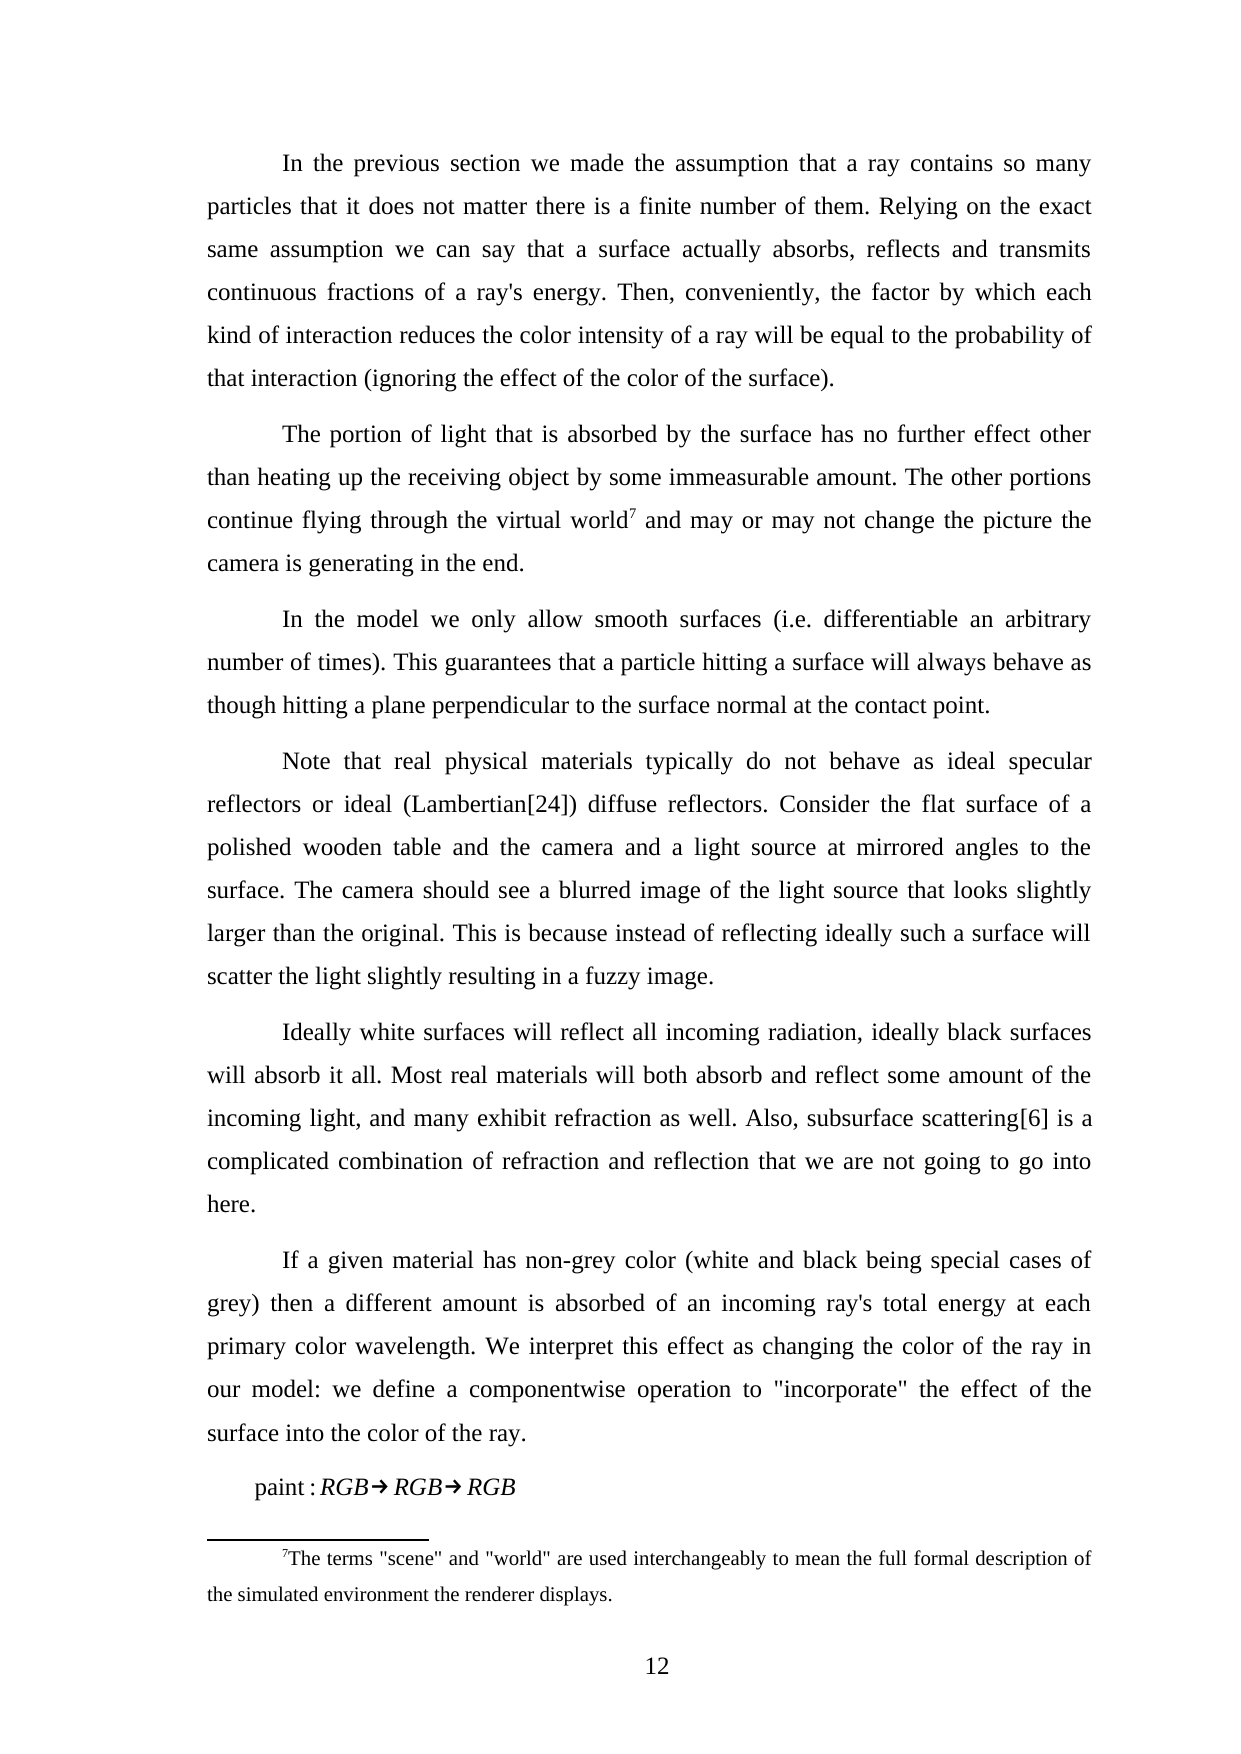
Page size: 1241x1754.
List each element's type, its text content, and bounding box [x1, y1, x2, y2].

text The portion of light that is absorbed by the surface has no further effect other than heating up the receiving object by some immeasurable amount. The other portions continue flying through the virtual world and may or may not change the picture the camera is generating in the end. [207, 419, 1092, 577]
text The terms "scene" and "world" are used interchangeably to mean the full formal description of the simulated environment the renderer displays. [207, 1546, 1092, 1606]
text In the previous section we made the assumption that a ray contains so many particles that it does not matter there is a finite number of them. Relying on the exact same assumption we can say that a surface actually absorbs, reflects and transmits continuous fractions of a ray's energy. Then, conveniently, the factor by which each kind of interaction reduces the color intensity of a ray will be equal to the probability of that interaction (ignoring the effect of the color of the surface). [207, 148, 1092, 392]
text Note that real physical materials typically do not behave as ideal specular reflectors or ideal (Lambertian[24]) diffuse reflectors. Consider the flat surface of a polished wooden table and the camera and a light source at mirrored angles to the surface. The camera should see a blurred image of the light source that looks slightly larger than the original. This is because instead of reflecting ideally such a surface will scatter the light slightly resulting in a fuzzy image. [207, 746, 1092, 990]
text In the model we only allow smooth surfaces (i.e. differentiable an arbitrary number of times). This guarantees that a particle hitting a surface will always behave as though hitting a plane perpendicular to the surface normal at the contact point. [207, 604, 1092, 719]
text Ideally white surfaces will reflect all incoming radiation, ideally black surfaces will absorb it all. Most real materials will both absorb and reflect some amount of the incoming light, and many exhibit refraction as well. Also, subsurface scattering[6] is a complicated combination of refraction and reflection that we are not going to go into here. [207, 1017, 1092, 1218]
text If a given material has non-grey color (white and black being special cases of grey) then a different amount is absorbed of an incoming ray's total energy at each primary color wavelength. We interpret this effect as changing the color of the ray in our model: we define a componentwise operation to "incorporate" the effect of the surface into the color of the ray. [207, 1245, 1092, 1446]
